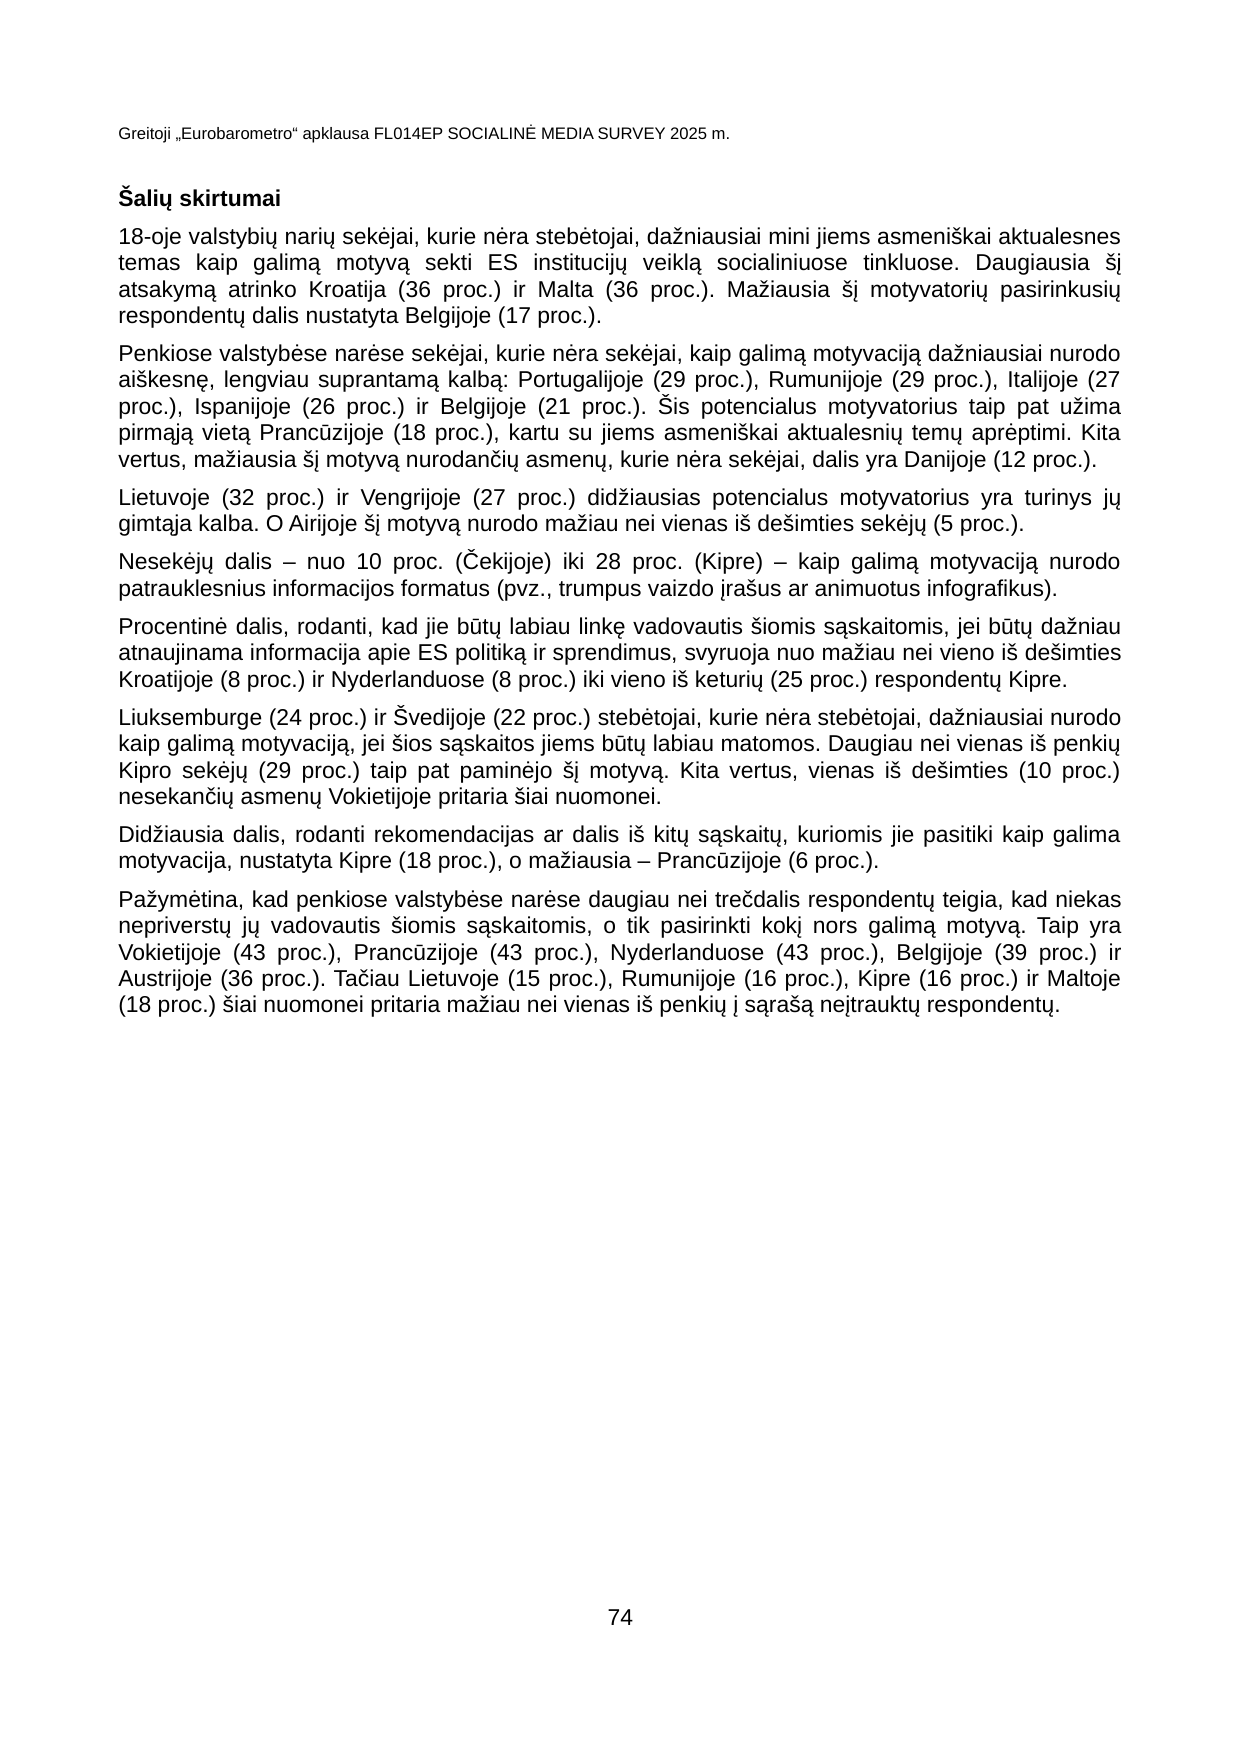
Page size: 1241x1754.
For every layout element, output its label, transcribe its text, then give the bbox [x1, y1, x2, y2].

text Penkiose valstybėse narėse sekėjai, kurie nėra sekėjai, kaip galimą motyvaciją dažniausiai nurodo aiškesnę, lengviau suprantamą kalbą: Portugalijoje (29 proc.), Rumunijoje (29 proc.), Italijoje (27 proc.), Ispanijoje (26 proc.) ir Belgijoje (21 proc.). Šis potencialus motyvatorius taip pat užima pirmąją vietą Prancūzijoje (18 proc.), kartu su jiems asmeniškai aktualesnių temų aprėptimi. Kita vertus, mažiausia šį motyvą nurodančių asmenų, kurie nėra sekėjai, dalis yra Danijoje (12 proc.). [118, 340, 1122, 472]
text Didžiausia dalis, rodanti rekomendacijas ar dalis iš kitų sąskaitų, kuriomis jie pasitiki kaip galima motyvacija, nustatyta Kipre (18 proc.), o mažiausia – Prancūzijoje (6 proc.). [118, 821, 1122, 874]
text 18-oje valstybių narių sekėjai, kurie nėra stebėtojai, dažniausiai mini jiems asmeniškai aktualesnes temas kaip galimą motyvą sekti ES institucijų veiklą socialiniuose tinkluose. Daugiausia šį atsakymą atrinko Kroatija (36 proc.) ir Malta (36 proc.). Mažiausia šį motyvatorių pasirinkusių respondentų dalis nustatyta Belgijoje (17 proc.). [118, 223, 1122, 328]
text Nesekėjų dalis – nuo 10 proc. (Čekijoje) iki 28 proc. (Kipre) – kaip galimą motyvaciją nurodo patrauklesnius informacijos formatus (pvz., trumpus vaizdo įrašus ar animuotus infografikus). [118, 548, 1122, 601]
text Šalių skirtumai [118, 184, 1122, 211]
text Lietuvoje (32 proc.) ir Vengrijoje (27 proc.) didžiausias potencialus motyvatorius yra turinys jų gimtąja kalba. O Airijoje šį motyvą nurodo mažiau nei vienas iš dešimties sekėjų (5 proc.). [118, 484, 1122, 536]
text Liuksemburge (24 proc.) ir Švedijoje (22 proc.) stebėtojai, kurie nėra stebėtojai, dažniausiai nurodo kaip galimą motyvaciją, jei šios sąskaitos jiems būtų labiau matomos. Daugiau nei vienas iš penkių Kipro sekėjų (29 proc.) taip pat paminėjo šį motyvą. Kita vertus, vienas iš dešimties (10 proc.) nesekančių asmenų Vokietijoje pritaria šiai nuomonei. [118, 704, 1122, 809]
text Pažymėtina, kad penkiose valstybėse narėse daugiau nei trečdalis respondentų teigia, kad niekas nepriverstų jų vadovautis šiomis sąskaitomis, o tik pasirinkti kokį nors galimą motyvą. Taip yra Vokietijoje (43 proc.), Prancūzijoje (43 proc.), Nyderlanduose (43 proc.), Belgijoje (39 proc.) ir Austrijoje (36 proc.). Tačiau Lietuvoje (15 proc.), Rumunijoje (16 proc.), Kipre (16 proc.) ir Maltoje (18 proc.) šiai nuomonei pritaria mažiau nei vienas iš penkių į sąrašą neįtrauktų respondentų. [118, 886, 1122, 1017]
text Procentinė dalis, rodanti, kad jie būtų labiau linkę vadovautis šiomis sąskaitomis, jei būtų dažniau atnaujinama informacija apie ES politiką ir sprendimus, svyruoja nuo mažiau nei vieno iš dešimties Kroatijoje (8 proc.) ir Nyderlanduose (8 proc.) iki vieno iš keturių (25 proc.) respondentų Kipre. [118, 613, 1122, 692]
